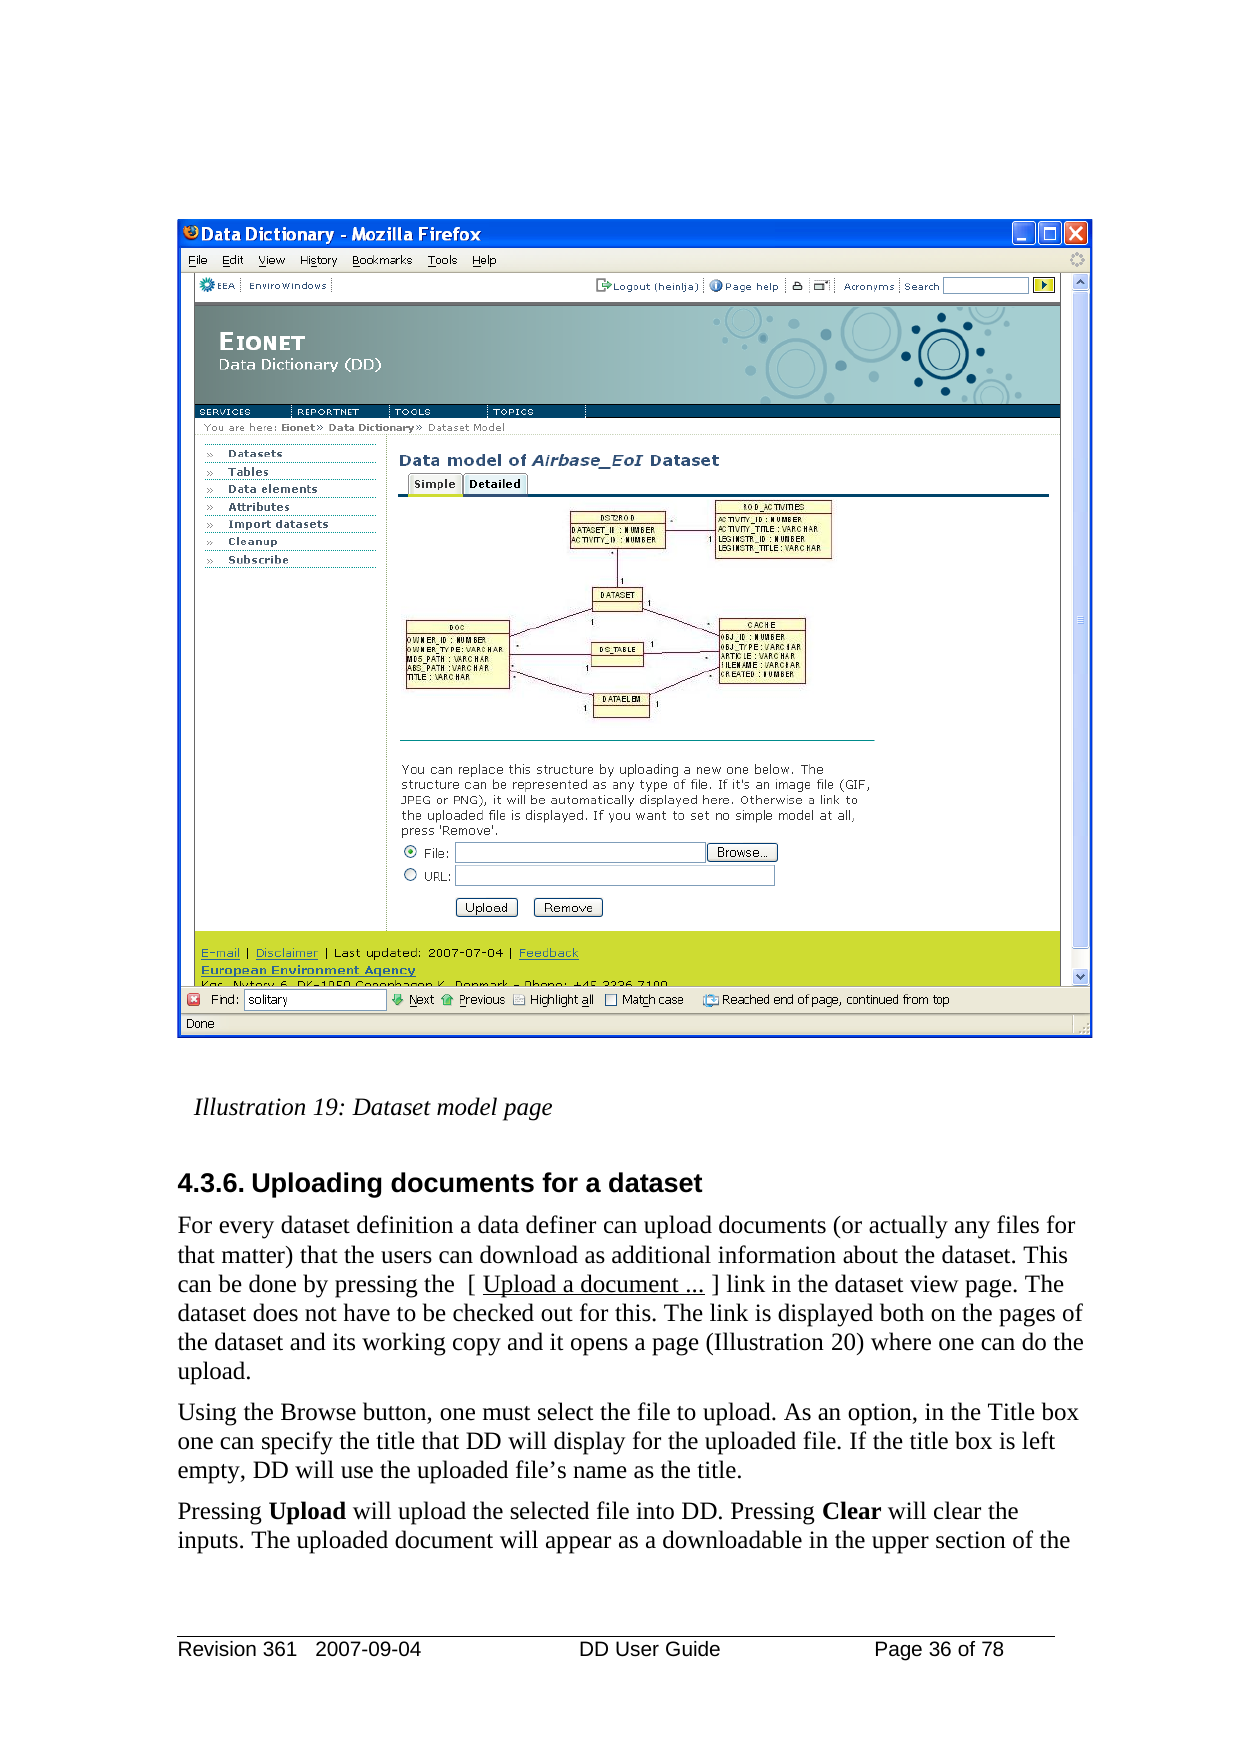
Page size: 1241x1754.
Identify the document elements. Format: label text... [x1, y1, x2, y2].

text Using the Browse button, one must select the file to upload. As an option, in the Title box one can specify the title that DD will display for the uploaded file. If the title box is left empty, DD will use the uploaded file’s name as the title. [177, 1397, 1092, 1484]
subtitle Uploading documents for a dataset [177, 1167, 1092, 1198]
text For every dataset definition a data definer can upload documents (or actually any files for that matter) that the users can download as additional information about the dataset. This can be done by pressing the [ Upload a document ... ] link in the dataset view page. The dataset does not have to be checked out for this. The link is displayed both on the pages of the dataset and its working copy and it opens a page (Illustration 20) where one can do the upload. [177, 1210, 1092, 1385]
picture [177, 219, 1093, 1038]
text Illustration 19: Dataset model page [194, 1092, 1076, 1121]
text Pressing Upload will upload the selected file into DD. Pressing Clear will clear the inputs. The uploaded document will appear as a downloadable in the upper section of the [177, 1496, 1092, 1554]
